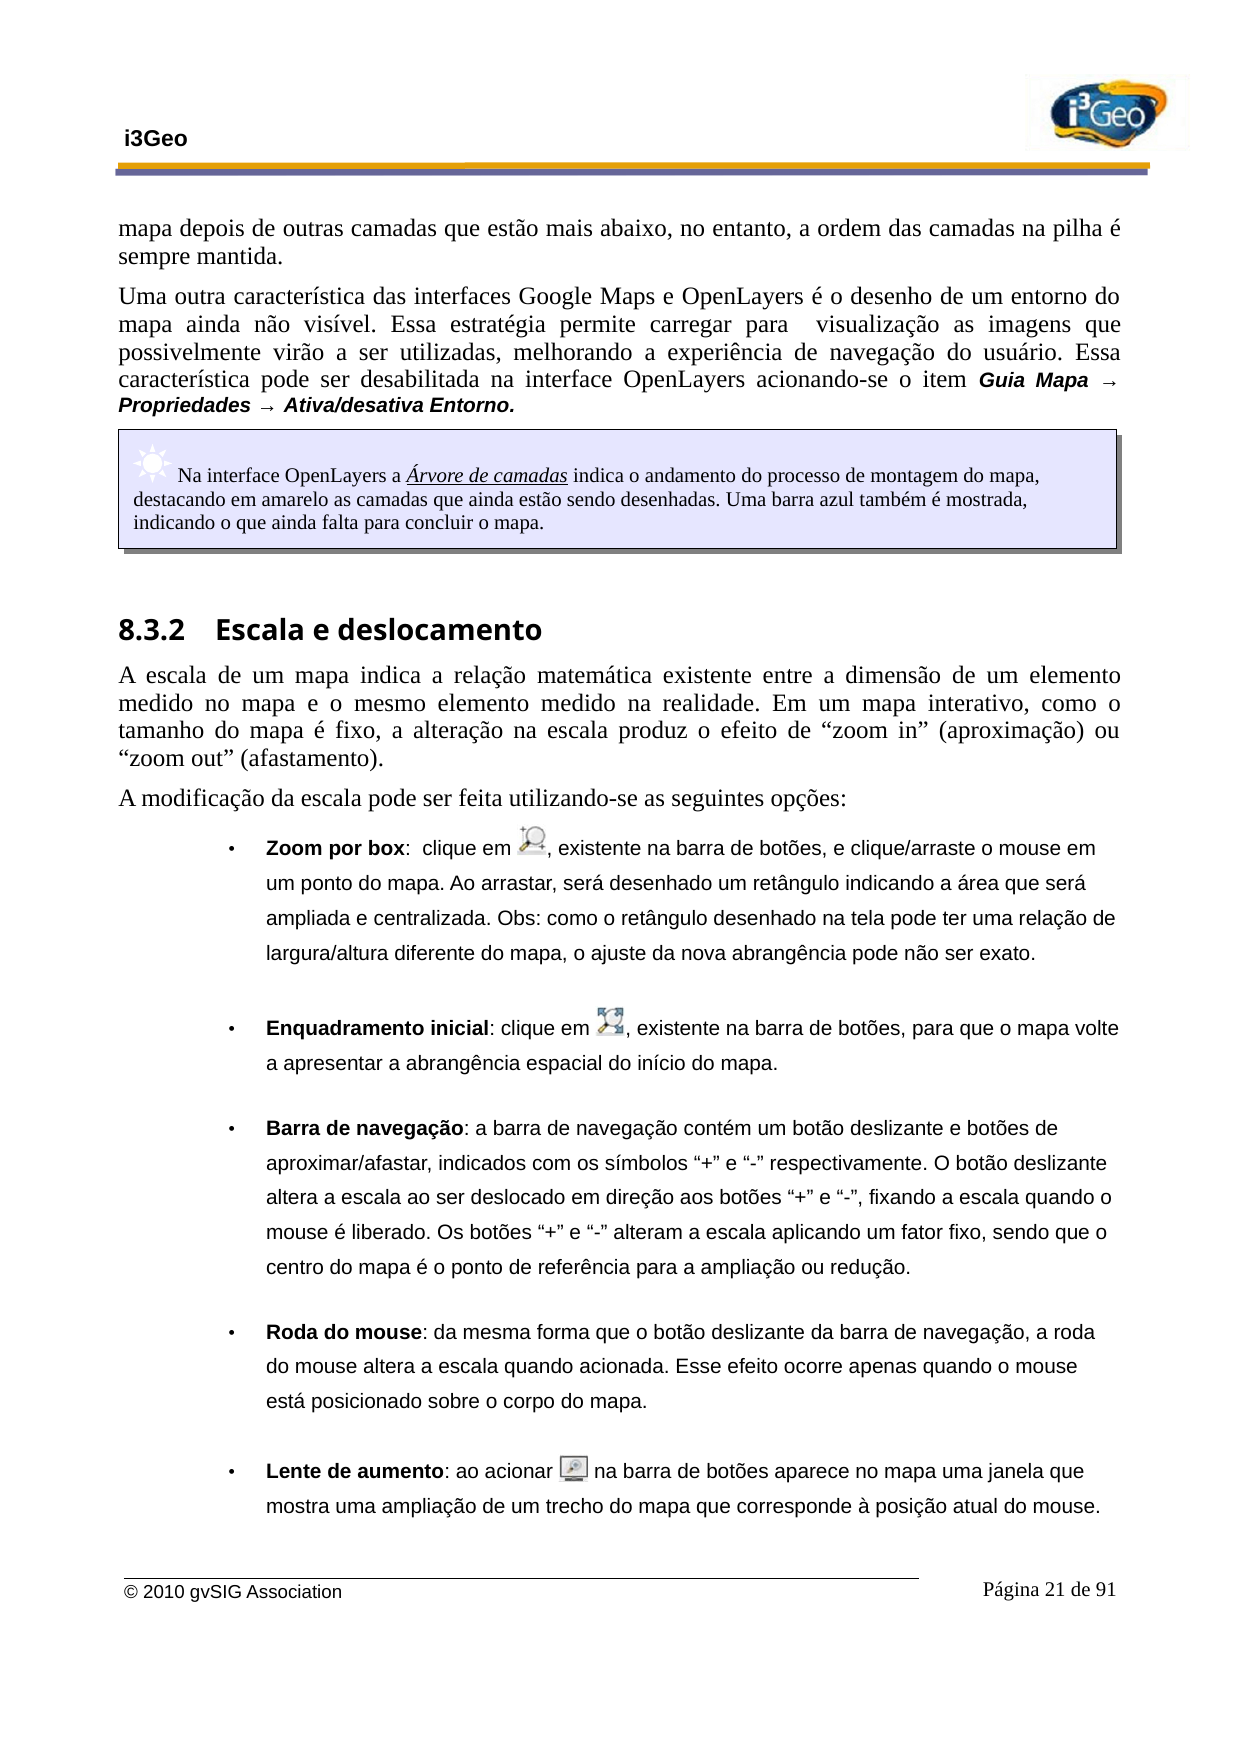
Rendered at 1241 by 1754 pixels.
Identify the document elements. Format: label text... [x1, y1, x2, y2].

picture [164, 460, 173, 467]
text A escala de um mapa indica a relação matemática existente entre a dimensão de um elemento medido no mapa e o mesmo elemento medido na realidade. Em um mapa interativo, como o tamanho do mapa é fixo, a alteração na escala produz o efeito de “zoom in” (aproximação) ou “zoom out” (afastamento). [118, 661, 1122, 772]
list Barra de navegação: a barra de navegação contém um botão deslizante e botões de aproximar/afastar, indicados com os símbolos “+” e “-” respectivamente. O botão deslizante altera a escala ao ser deslocado em direção aos botões “+” e “-”, fixando a escala quando o mouse é liberado. Os botões “+” e “-” alteram a escala aplicando um fator fixo, sendo que o centro do mapa é o ponto de referência para a ampliação ou redução. [228, 1116, 1122, 1279]
list Zoom por box: clique em , existente na barra de botões, e clique/arraste o mouse em um ponto do mapa. Ao arrastar, será desenhado um retângulo indicando a área que será ampliada e centralizada. Obs: como o retângulo desenhado na tela pode ter uma relação de largura/altura diferente do mapa, o ajuste da nova abrangência pode não ser exato. [228, 825, 1122, 964]
picture [1025, 74, 1191, 151]
picture [595, 1006, 625, 1036]
picture [138, 449, 167, 483]
picture [558, 1454, 589, 1482]
text Uma outra característica das interfaces Google Maps e OpenLayers é o desenho de um entorno do mapa ainda não visível. Essa estratégia permite carregar para visualização as imagens que possivelmente virão a ser utilizadas, melhorando a experiência de navegação do usuário. Essa característica pode ser desabilitada na interface OpenLayers acionando-se o item Guia mapa → Propriedades → Ativa/desativa entorno. [118, 282, 1122, 416]
picture [149, 443, 156, 452]
subtitle Escala e deslocamento [118, 609, 1122, 649]
list Roda do mouse: da mesma forma que o botão deslizante da barra de navegação, a roda do mouse altera a escala quando acionada. Esse efeito ocorre apenas quando o mouse está posicionado sobre o corpo do mapa. [228, 1320, 1122, 1413]
list Lente de aumento: ao acionar na barra de botões aparece no mapa uma janela que mostra uma ampliação de um trecho do mapa que corresponde à posição atual do mouse. [228, 1455, 1122, 1518]
text A modificação da escala pode ser feita utilizando-se as seguintes opções: [118, 784, 1122, 812]
picture [133, 460, 141, 467]
list Enquadramento inicial: clique em , existente na barra de botões, para que o mapa volte a apresentar a abrangência espacial do início do mapa. [228, 1006, 1122, 1074]
picture [517, 824, 547, 856]
text Na interface OpenLayers a Árvore de camadas indica o andamento do processo de montagem do mapa, destacando em amarelo as camadas que ainda estão sendo desenhadas. Uma barra azul também é mostrada, indicando o que ainda falta para concluir o mapa. [119, 430, 1116, 548]
text mapa depois de outras camadas que estão mais abaixo, no entanto, a ordem das camadas na pilha é sempre mantida. [118, 214, 1122, 270]
